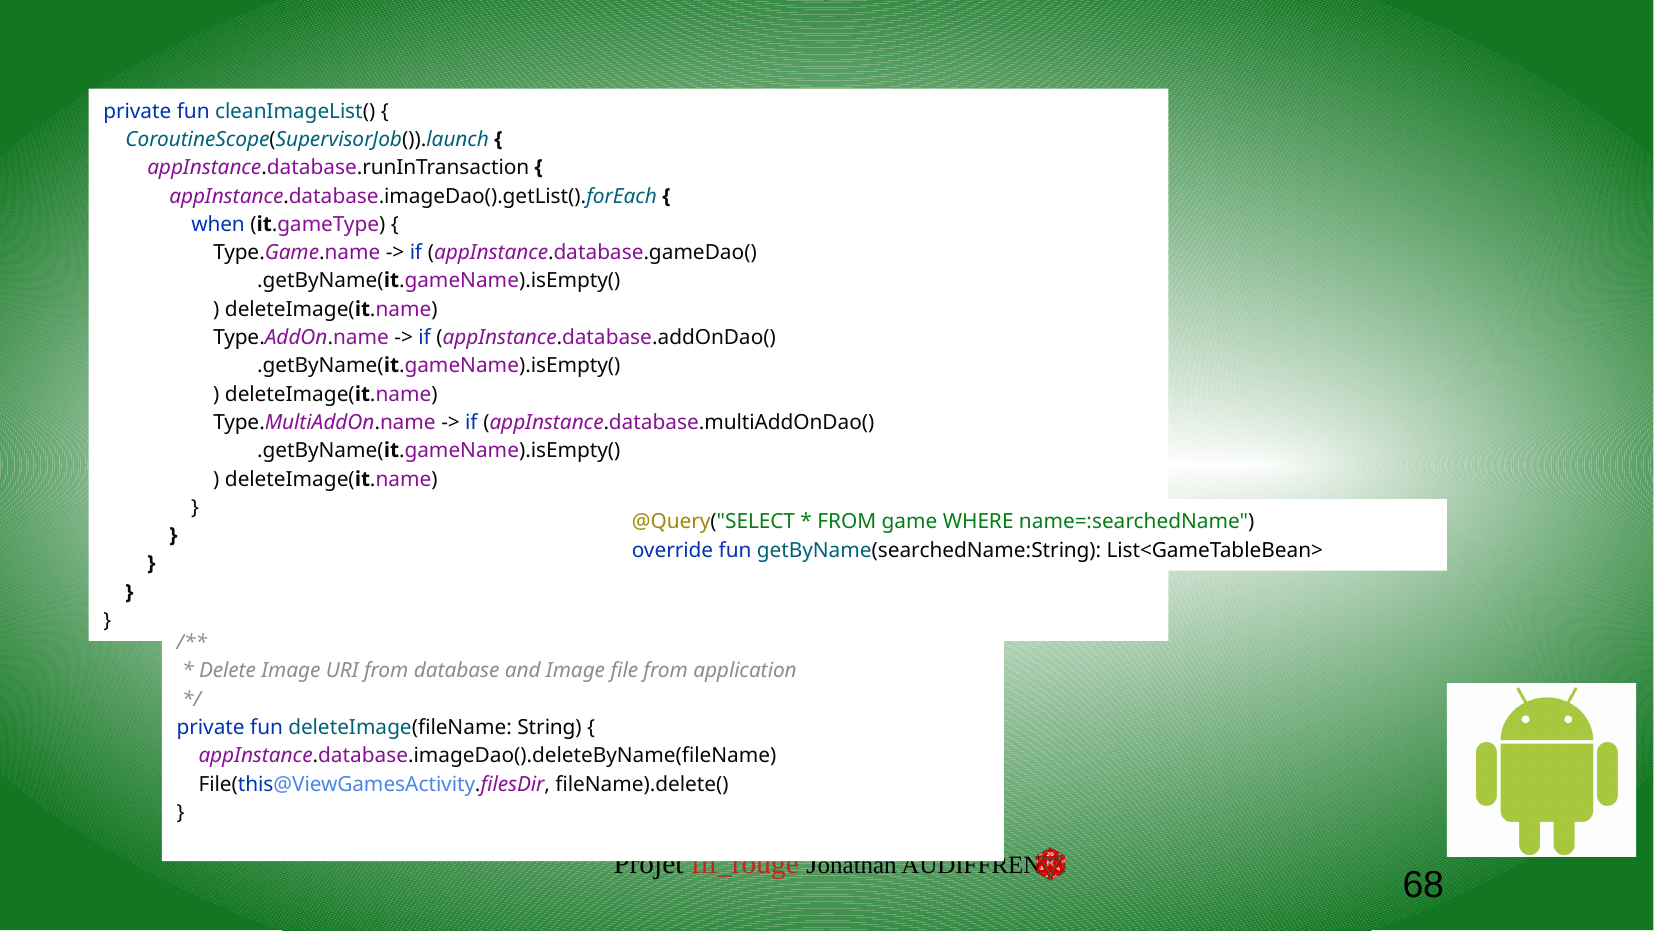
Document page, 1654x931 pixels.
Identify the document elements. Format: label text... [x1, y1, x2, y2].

picture [1033, 847, 1067, 881]
text_box @Query("SELECT * FROM game WHERE name=:searchedName") override fun getByName(searchedName:String): List<GameTableBean> [617, 499, 1447, 562]
text_box /** * Delete Image URI from database and Image file from application */ private fun deleteImage(fileName: String) { appInstance.database.imageDao().deleteByName(fileName) File(this@ViewGamesActivity.filesDir, fileName).delete() } [161, 620, 1004, 823]
text_box private fun cleanImageList() { CoroutineScope(SupervisorJob()).launch { appInstance.database.runInTransaction { appInstance.database.imageDao().getList().forEach { when (it.gameType) { Type.Game.name -> if (appInstance.database.gameDao() .getByName(it.gameName).isEmpty() ) deleteImage(it.name) Type.AddOn.name -> if (appInstance.database.addOnDao() .getByName(it.gameName).isEmpty() ) deleteImage(it.name) Type.MultiAddOn.name -> if (appInstance.database.multiAddOnDao() .getByName(it.gameName).isEmpty() ) deleteImage(it.name) } } } } } [88, 88, 1169, 592]
picture [1446, 683, 1637, 857]
